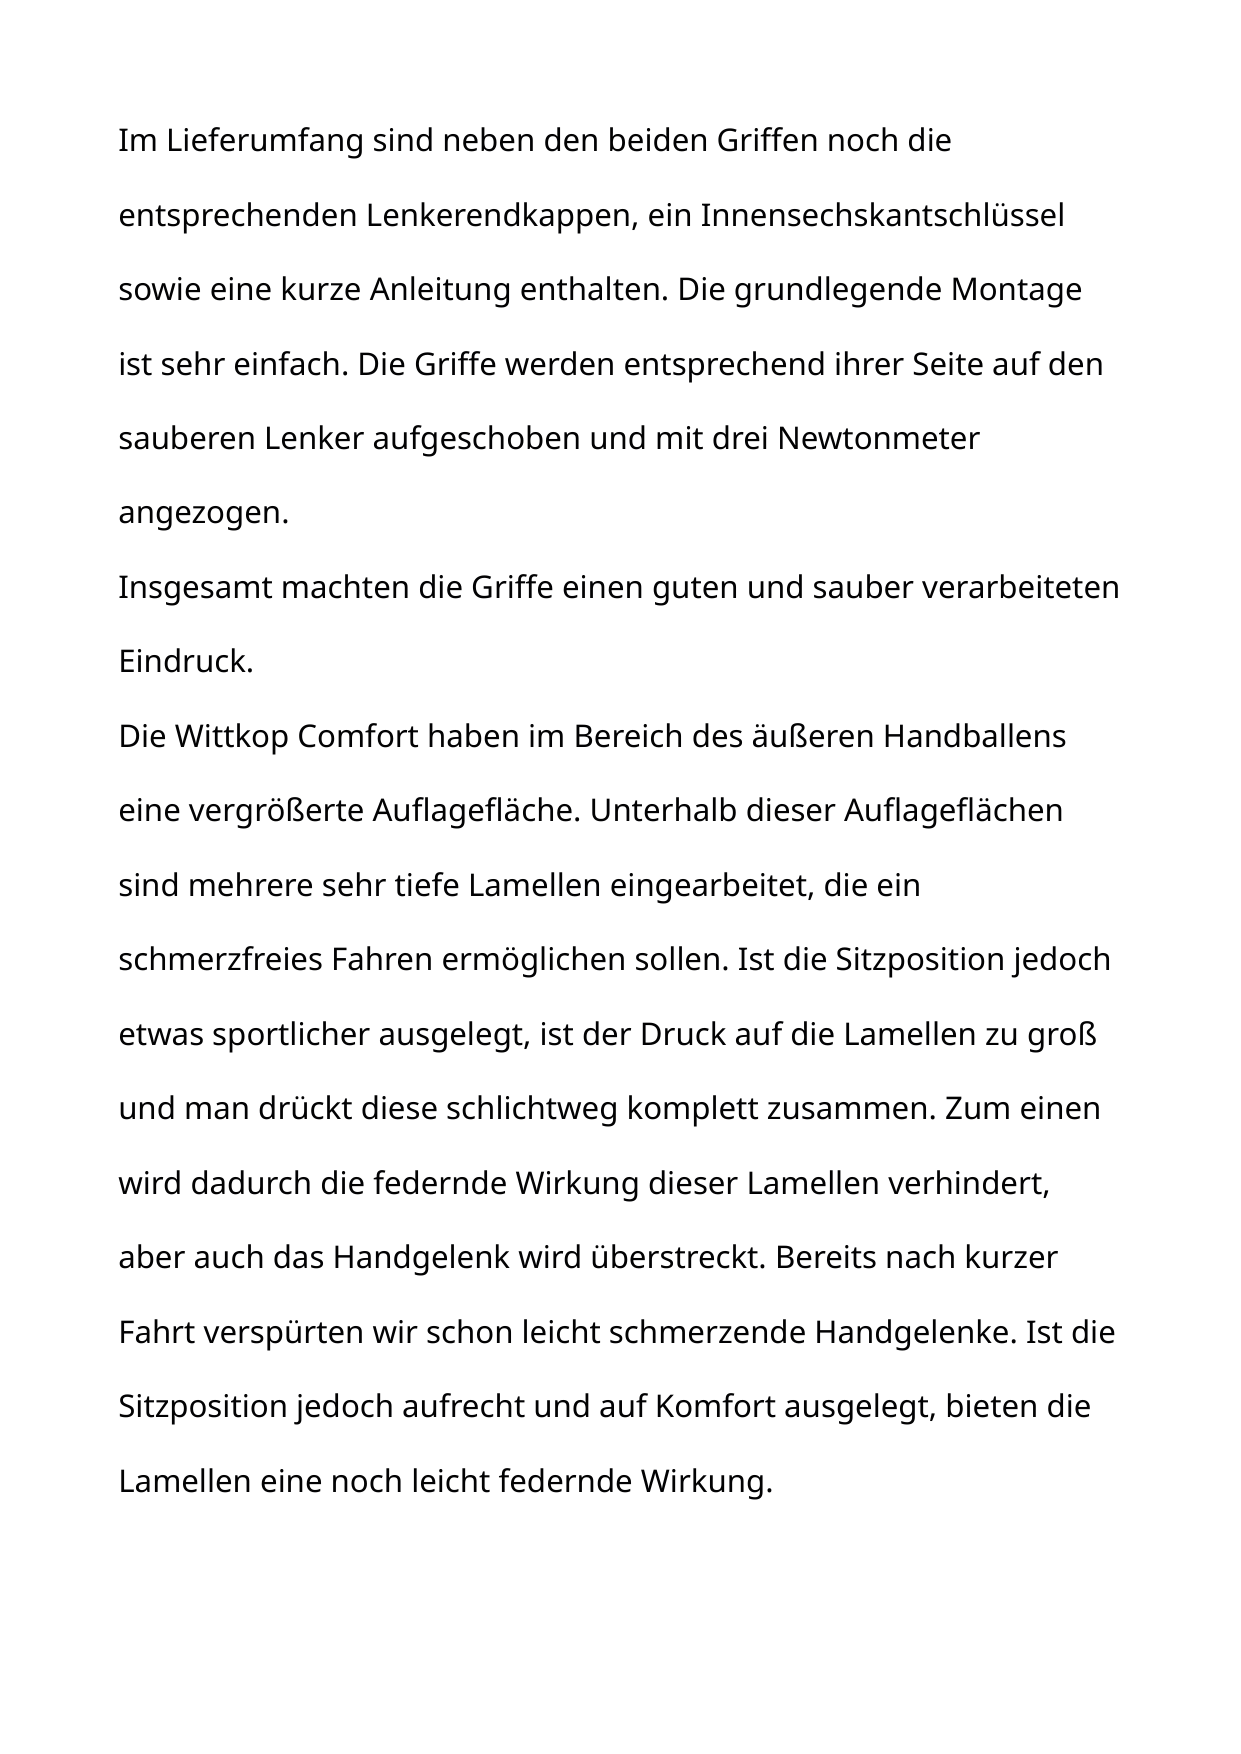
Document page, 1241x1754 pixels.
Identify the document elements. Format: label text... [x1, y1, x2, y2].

text Die Wittkop Comfort haben im Bereich des äußeren Handballens eine vergrößerte Auflagefläche. Unterhalb dieser Auflageflächen sind mehrere sehr tiefe Lamellen eingearbeitet, die ein schmerzfreies Fahren ermöglichen sollen. Ist die Sitzposition jedoch etwas sportlicher ausgelegt, ist der Druck auf die Lamellen zu groß und man drückt diese schlichtweg komplett zusammen. Zum einen wird dadurch die federnde Wirkung dieser Lamellen verhindert, aber auch das Handgelenk wird überstreckt. Bereits nach kurzer Fahrt verspürten wir schon leicht schmerzende Handgelenke. Ist die Sitzposition jedoch aufrecht und auf Komfort ausgelegt, bieten die Lamellen eine noch leicht federnde Wirkung. [118, 714, 1122, 1501]
text Im Lieferumfang sind neben den beiden Griffen noch die entsprechenden Lenkerendkappen, ein Innensechskantschlüssel sowie eine kurze Anleitung enthalten. Die grundlegende Montage ist sehr einfach. Die Griffe werden entsprechend ihrer Seite auf den sauberen Lenker aufgeschoben und mit drei Newtonmeter angezogen. [118, 118, 1122, 533]
text Insgesamt machten die Griffe einen guten und sauber verarbeiteten Eindruck. [118, 565, 1122, 682]
